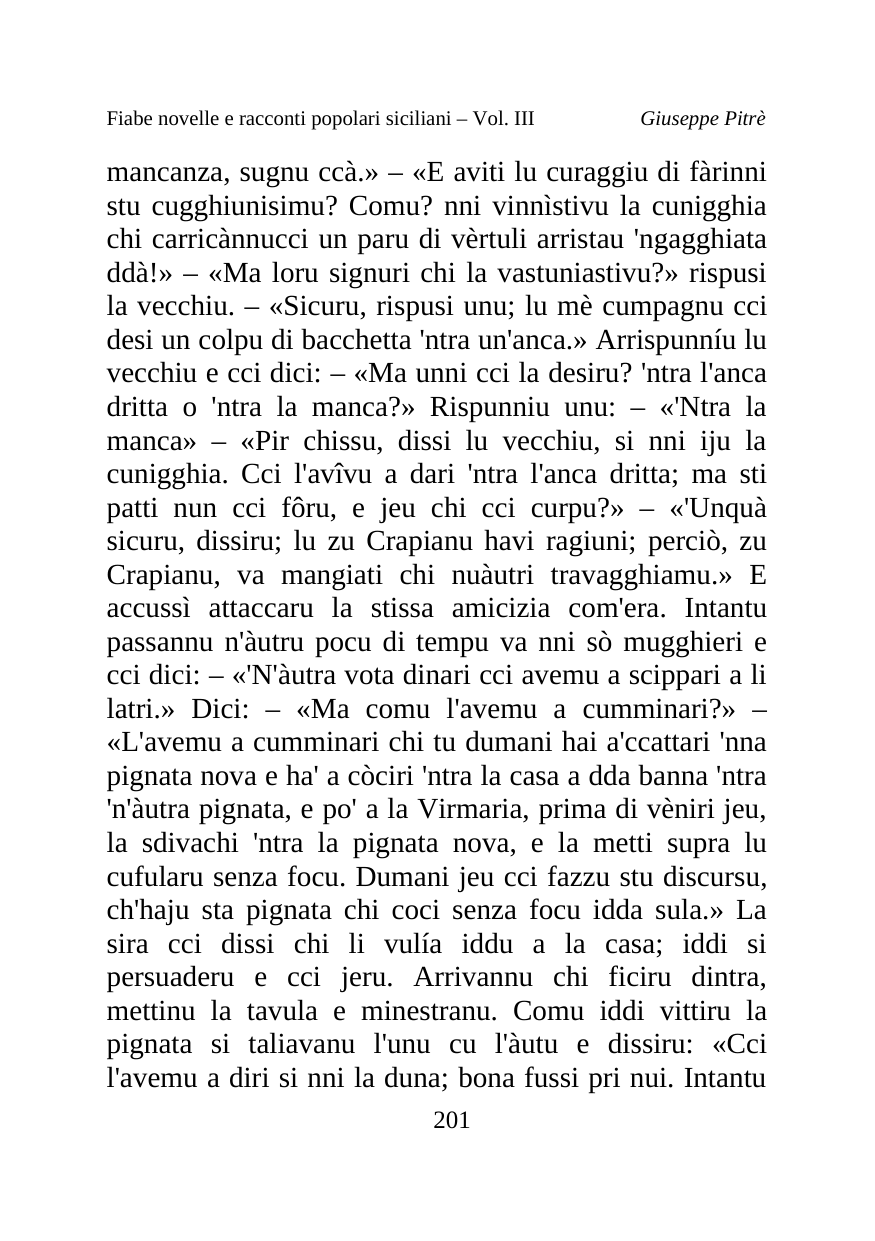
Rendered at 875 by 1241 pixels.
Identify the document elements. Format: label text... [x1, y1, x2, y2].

text mancanza, sugnu ccà.» – «E aviti lu curaggiu di fàrinni stu cugghiunisimu? Comu? nni vinnìstivu la cunigghia chi carricànnucci un paru di vèrtuli arristau 'ngagghiata ddà!» – «Ma loru signuri chi la vastuniastivu?» rispusi la vecchiu. – «Sicuru, rispusi unu; lu mè cumpagnu cci desi un colpu di bacchetta 'ntra un'anca.» Arrispunníu lu vecchiu e cci dici: – «Ma unni cci la desiru? 'ntra l'anca dritta o 'ntra la manca?» Rispunniu unu: – «'Ntra la manca» – «Pir chissu, dissi lu vecchiu, si nni iju la cunigghia. Cci l'avîvu a dari 'ntra l'anca dritta; ma sti patti nun cci fôru, e jeu chi cci curpu?» – «'Unquà sicuru, dissiru; lu zu Crapianu havi ragiuni; perciò, zu Crapianu, va mangiati chi nuàutri travagghiamu.» E accussì attaccaru la stissa amicizia com'era. Intantu passannu n'àutru pocu di tempu va nni sò mugghieri e cci dici: – «'N'àutra vota dinari cci avemu a scippari a li latri.» Dici: – «Ma comu l'avemu a cumminari?» – «L'avemu a cumminari chi tu dumani hai a'ccattari 'nna pignata nova e ha' a còciri 'ntra la casa a dda banna 'ntra 'n'àutra pignata, e po' a la Virmaria, prima di vèniri jeu, la sdivachi 'ntra la pignata nova, e la metti supra lu cufularu senza focu. Dumani jeu cci fazzu stu discursu, ch'haju sta pignata chi coci senza focu idda sula.» La sira cci dissi chi li vulía iddu a la casa; iddi si persuaderu e cci jeru. Arrivannu chi ficiru dintra, mettinu la tavula e minestranu. Comu iddi vittiru la pignata si taliavanu l'unu cu l'àutu e dissiru: «Cci l'avemu a diri si nni la duna; bona fussi pri nui. Intantu [106, 154, 768, 1093]
